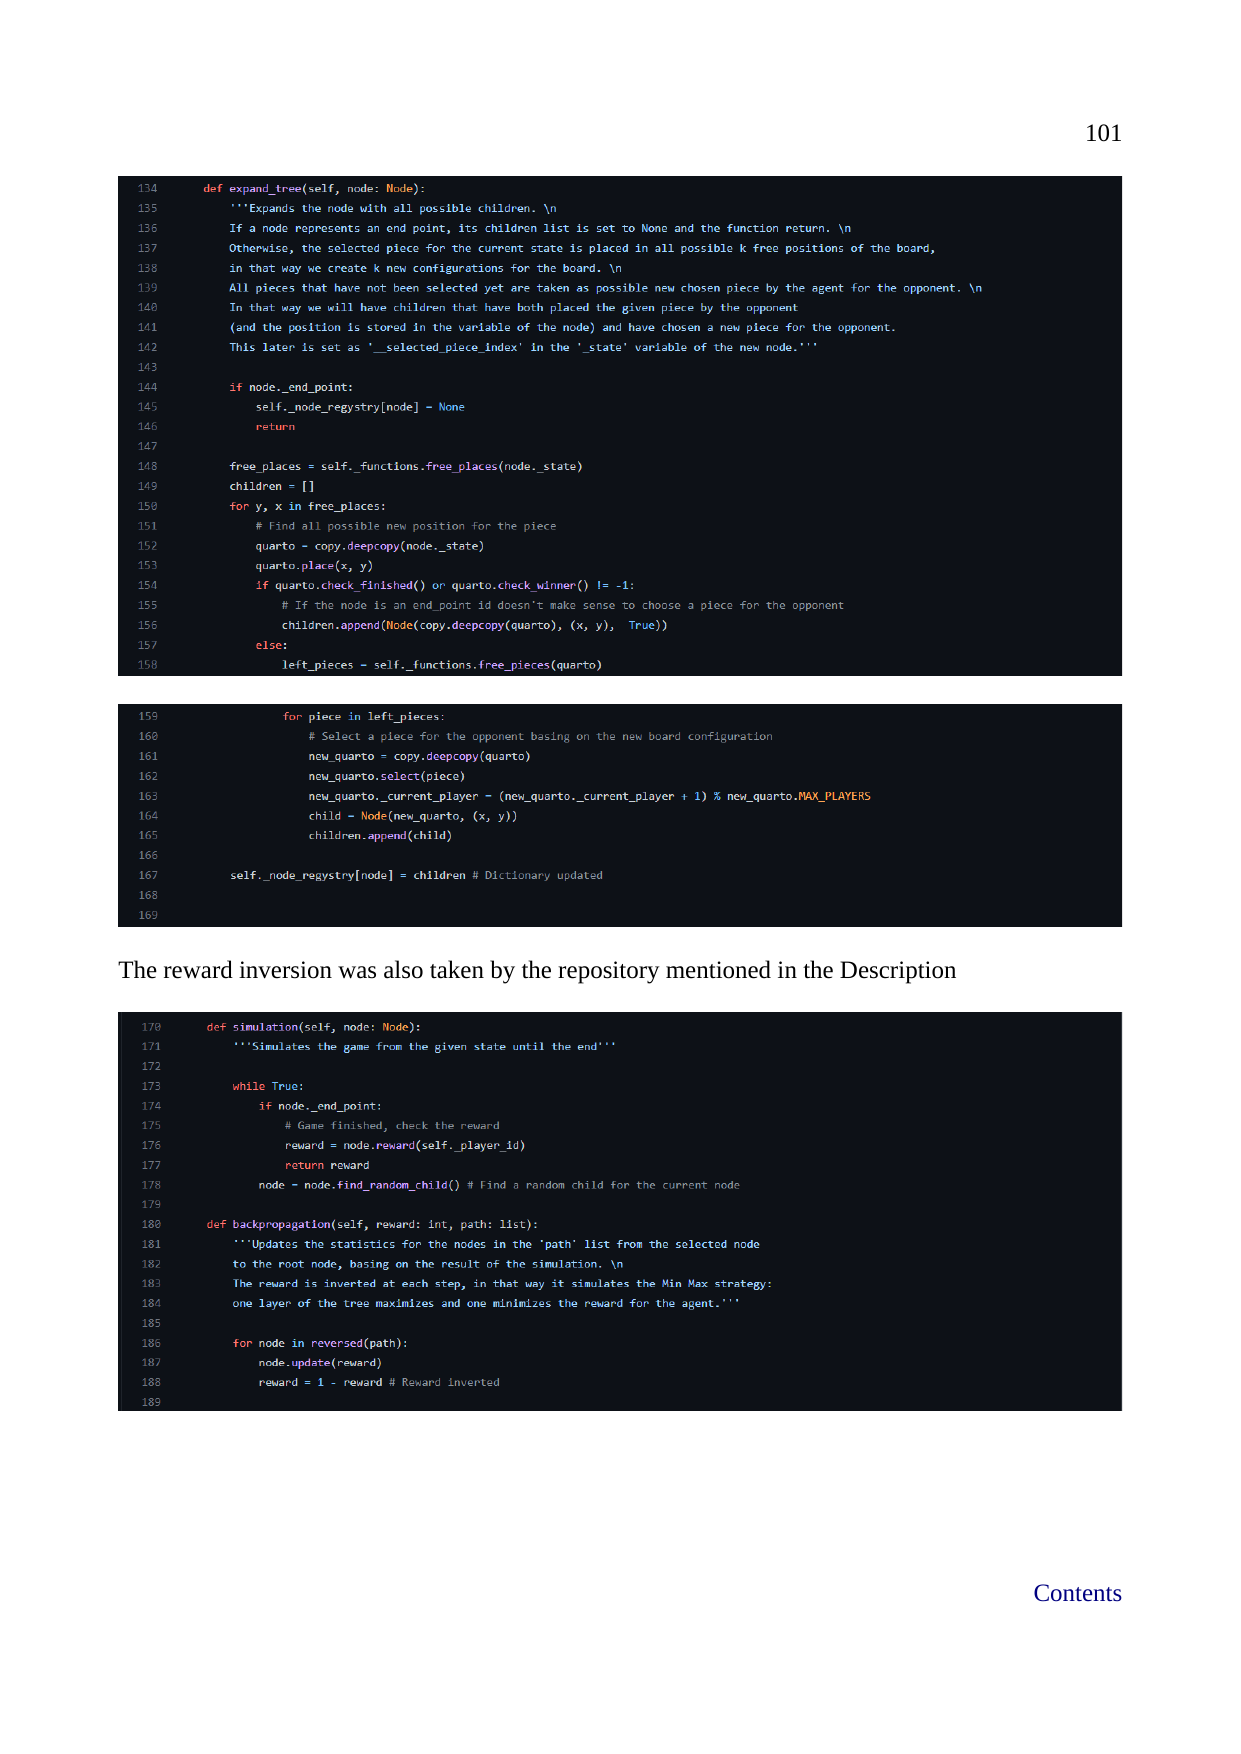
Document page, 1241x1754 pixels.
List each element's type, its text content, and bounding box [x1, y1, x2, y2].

picture [118, 1012, 1123, 1411]
picture [118, 176, 1123, 676]
text The reward inversion was also taken by the repository mentioned in the Description [118, 955, 1122, 984]
picture [118, 704, 1123, 927]
